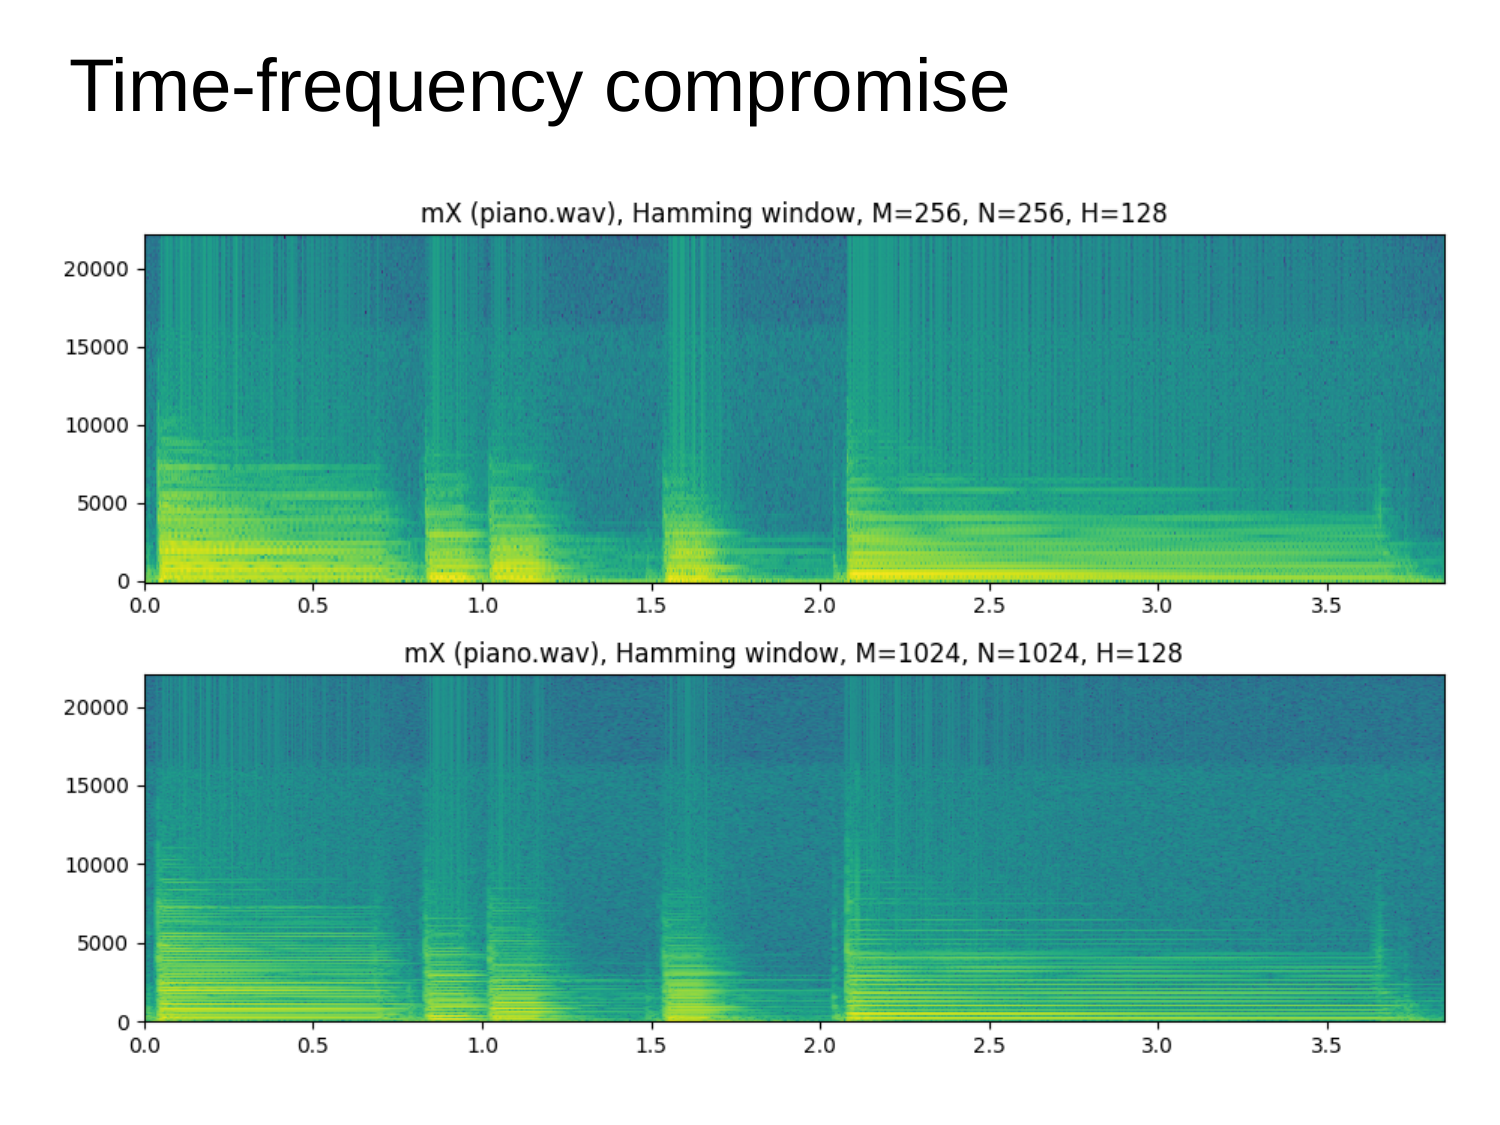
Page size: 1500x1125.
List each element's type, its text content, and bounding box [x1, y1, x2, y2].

title Time-frequency compromise [69, 0, 1420, 179]
picture [41, 179, 1467, 1081]
